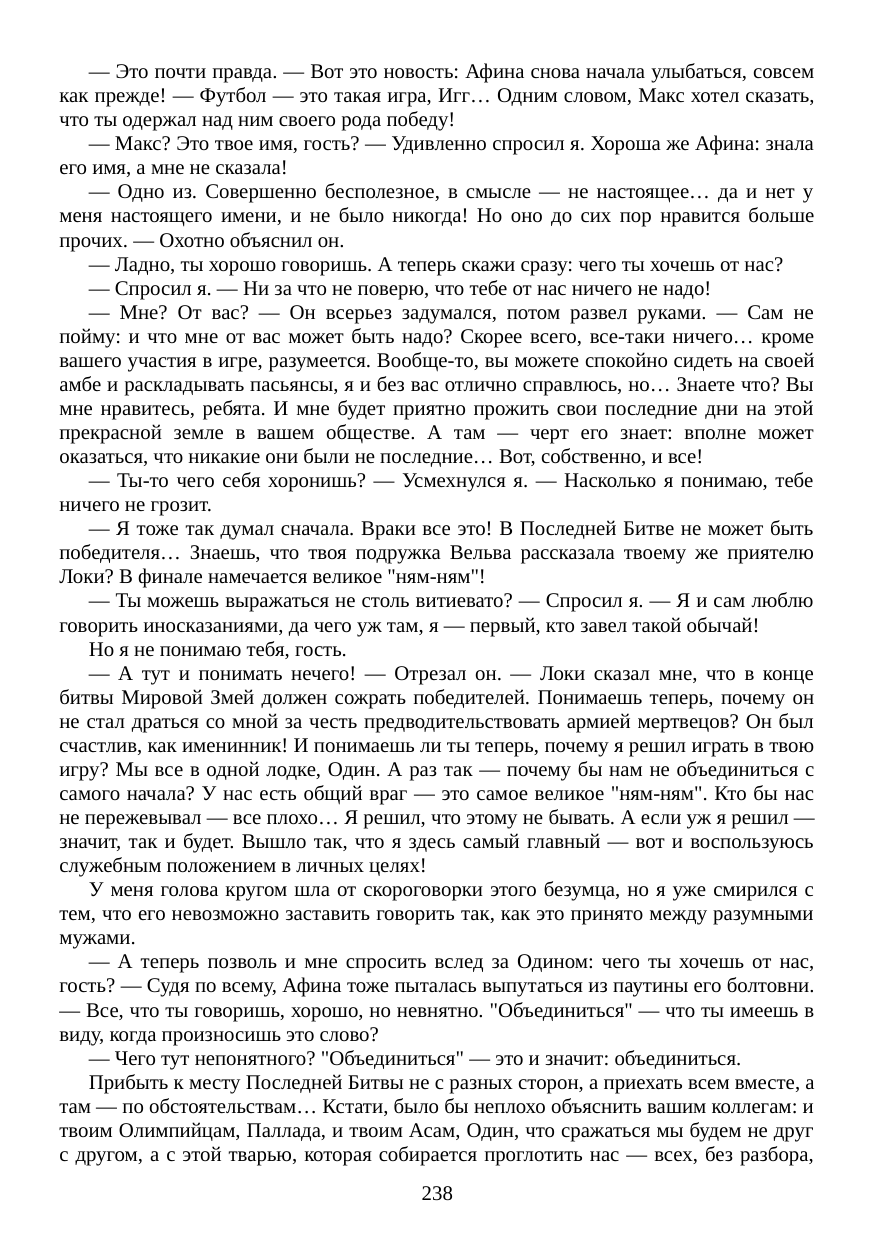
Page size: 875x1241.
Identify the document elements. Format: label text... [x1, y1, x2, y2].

text У меня голова кругом шла от скороговорки этого безумца, но я уже смирился с тем, что его невозможно заставить говорить так, как это принято между разумными мужами. [59, 877, 815, 949]
text — Одно из. Совершенно бесполезное, в смысле — не настоящее… да и нет у меня настоящего имени, и не было никогда! Но оно до сих пор нравится больше прочих. — Охотно объяснил он. [59, 179, 815, 252]
text — Мне? От вас? — Он всерьез задумался, потом развел руками. — Сам не пойму: и что мне от вас может быть надо? Скорее всего, все-таки ничего… кроме вашего участия в игре, разумеется. Вообще-то, вы можете спокойно сидеть на своей амбе и раскладывать пасьянсы, я и без вас отлично справлюсь, но… Знаете что? Вы мне нравитесь, ребята. И мне будет приятно прожить свои последние дни на этой прекрасной земле в вашем обществе. А там — черт его знает: вполне может оказаться, что никакие они были не последние… Вот, собственно, и все! [59, 300, 815, 468]
text — А теперь позволь и мне спросить вслед за Одином: чего ты хочешь от нас, гость? — Судя по всему, Афина тоже пыталась выпутаться из паутины его болтовни. — Все, что ты говоришь, хорошо, но невнятно. "Объединиться" — что ты имеешь в виду, когда произносишь это слово? [59, 949, 815, 1046]
text — Ладно, ты хорошо говоришь. А теперь скажи сразу: чего ты хочешь от нас? [59, 252, 815, 276]
text — Это почти правда. — Вот это новость: Афина снова начала улыбаться, совсем как прежде! — Футбол — это такая игра, Игг… Одним словом, Макс хотел сказать, что ты одержал над ним своего рода победу! [59, 59, 815, 131]
text Но я не понимаю тебя, гость. [59, 637, 815, 661]
text — Я тоже так думал сначала. Враки все это! В Последней Битве не может быть победителя… Знаешь, что твоя подружка Вельва рассказала твоему же приятелю Локи? В финале намечается великое "ням-ням"! [59, 516, 815, 588]
text — Чего тут непонятного? "Объединиться" — это и значит: объединиться. [59, 1046, 815, 1070]
text — Спросил я. — Ни за что не поверю, что тебе от нас ничего не надо! [59, 276, 815, 300]
text Прибыть к месту Последней Битвы не с разных сторон, а приехать всем вместе, а там — по обстоятельствам… Кстати, было бы неплохо объяснить вашим коллегам: и твоим Олимпийцам, Паллада, и твоим Асам, Один, что сражаться мы будем не друг с другом, а с этой тварью, которая собирается проглотить нас — всех, без разбора, [59, 1070, 815, 1166]
text — Макс? Это твое имя, гость? — Удивленно спросил я. Хороша же Афина: знала его имя, а мне не сказала! [59, 131, 815, 179]
text — А тут и понимать нечего! — Отрезал он. — Локи сказал мне, что в конце битвы Мировой Змей должен сожрать победителей. Понимаешь теперь, почему он не стал драться со мной за честь предводительствовать армией мертвецов? Он был счастлив, как именинник! И понимаешь ли ты теперь, почему я решил играть в твою игру? Мы все в одной лодке, Один. А раз так — почему бы нам не объединиться с самого начала? У нас есть общий враг — это самое великое "ням-ням". Кто бы нас не пережевывал — все плохо… Я решил, что этому не бывать. А если уж я решил — значит, так и будет. Вышло так, что я здесь самый главный — вот и воспользуюсь служебным положением в личных целях! [59, 661, 815, 877]
text — Ты можешь выражаться не столь витиевато? — Спросил я. — Я и сам люблю говорить иносказаниями, да чего уж там, я — первый, кто завел такой обычай! [59, 588, 815, 637]
text — Ты-то чего себя хоронишь? — Усмехнулся я. — Насколько я понимаю, тебе ничего не грозит. [59, 468, 815, 516]
